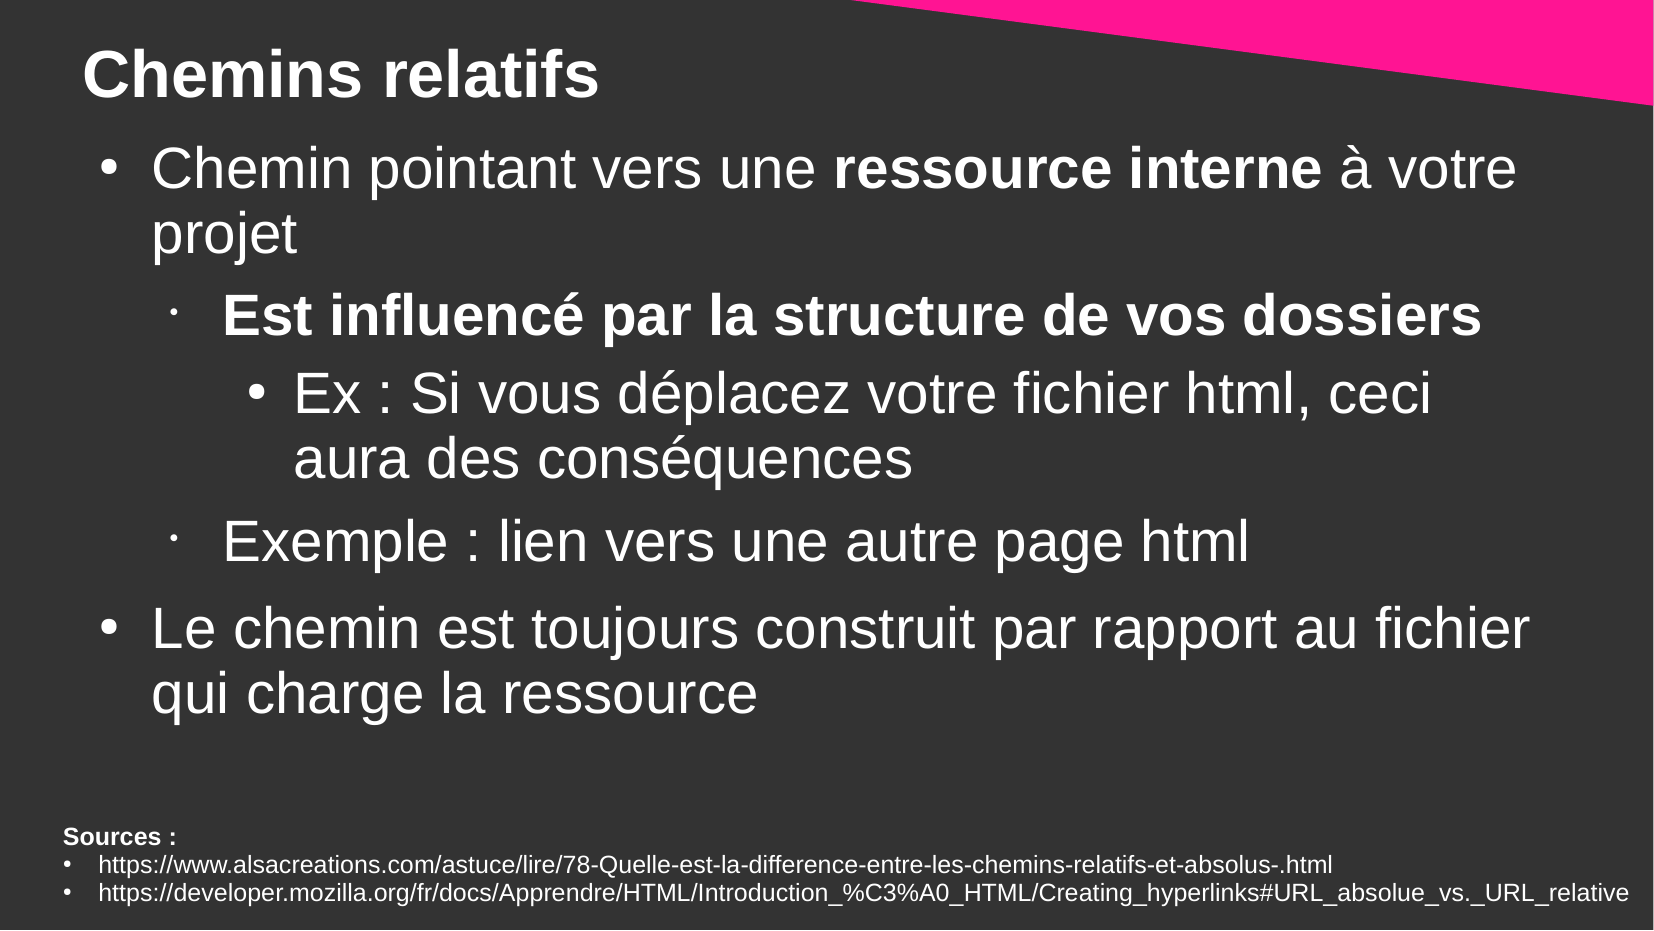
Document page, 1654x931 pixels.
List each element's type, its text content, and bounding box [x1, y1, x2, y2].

title Chemins relatifs [82, 37, 1571, 122]
text_box [850, 0, 1654, 106]
text_box Sources : https://www.alsacreations.com/astuce/lire/78-Quelle-est-la-difference-entre-les-chemins-relatifs-et-absolus-.html https://developer.mozilla.org/fr/docs/Apprendre/HTML/Introduction_%C3%A0_HTML/Creating_hyperlinks#URL_absolue_vs._URL_relative [48, 815, 1654, 915]
list Chemin pointant vers une ressource interne à votre projet Est influencé par la structure de vos dossiers Ex : Si vous déplacez votre fichier html, ceci aura des conséquences Exemple : lien vers une autre page html Le chemin est toujours construit par rapport au fichier qui charge la ressource [80, 135, 1546, 733]
